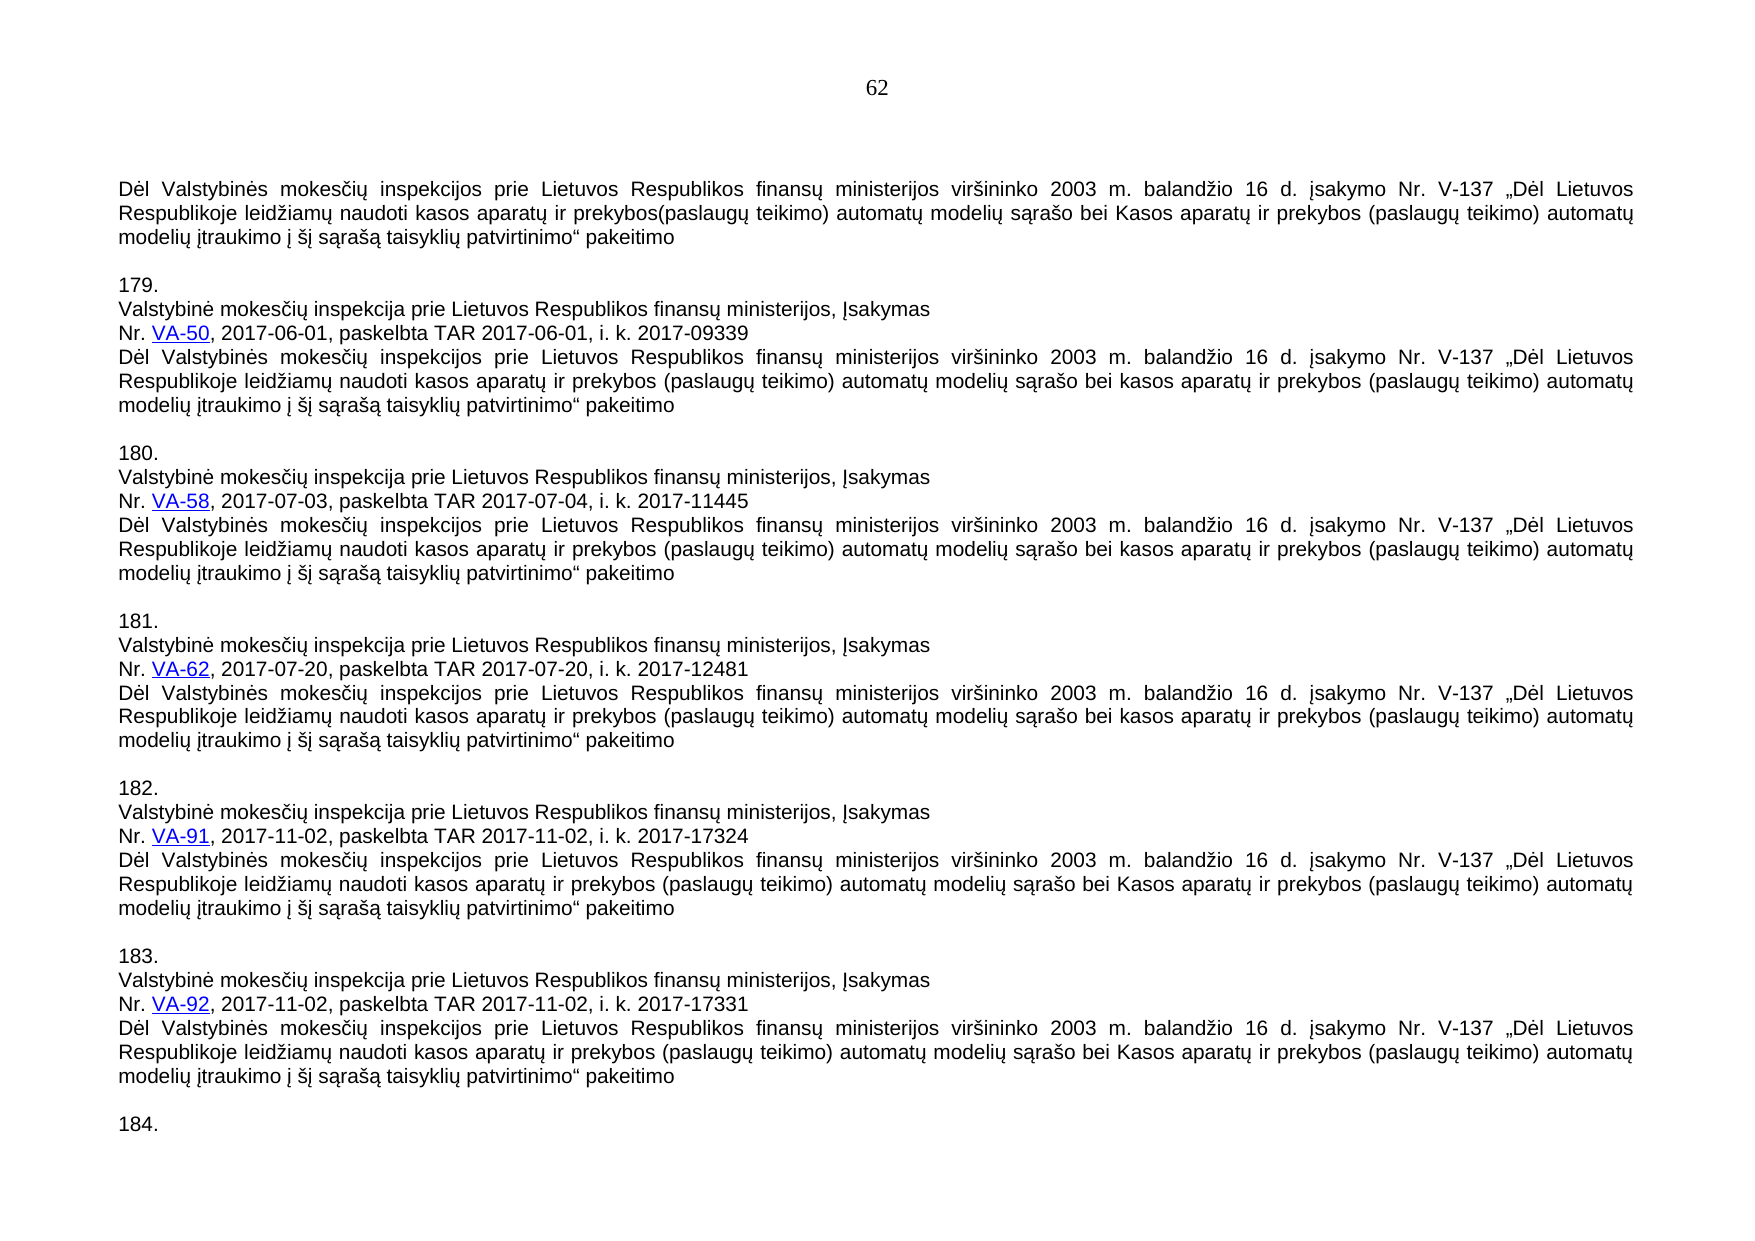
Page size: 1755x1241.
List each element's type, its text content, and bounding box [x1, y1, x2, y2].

text Dėl Valstybinės mokesčių inspekcijos prie Lietuvos Respublikos finansų ministerijos viršininko 2003 m. balandžio 16 d. įsakymo Nr. V-137 „Dėl Lietuvos Respublikoje leidžiamų naudoti kasos aparatų ir prekybos (paslaugų teikimo) automatų modelių sąrašo bei Kasos aparatų ir prekybos (paslaugų teikimo) automatų modelių įtraukimo į šį sąrašą taisyklių patvirtinimo“ pakeitimo [118, 848, 1636, 920]
text 183. [118, 944, 1636, 968]
text Valstybinė mokesčių inspekcija prie Lietuvos Respublikos finansų ministerijos, Įsakymas [118, 800, 1636, 824]
text Nr. VA-58, 2017-07-03, paskelbta TAR 2017-07-04, i. k. 2017-11445 [118, 489, 1636, 513]
text Valstybinė mokesčių inspekcija prie Lietuvos Respublikos finansų ministerijos, Įsakymas [118, 297, 1636, 321]
text Dėl Valstybinės mokesčių inspekcijos prie Lietuvos Respublikos finansų ministerijos viršininko 2003 m. balandžio 16 d. įsakymo Nr. V-137 „Dėl Lietuvos Respublikoje leidžiamų naudoti kasos aparatų ir prekybos (paslaugų teikimo) automatų modelių sąrašo bei Kasos aparatų ir prekybos (paslaugų teikimo) automatų modelių įtraukimo į šį sąrašą taisyklių patvirtinimo“ pakeitimo [118, 1016, 1636, 1088]
text Dėl Valstybinės mokesčių inspekcijos prie Lietuvos Respublikos finansų ministerijos viršininko 2003 m. balandžio 16 d. įsakymo Nr. V-137 „Dėl Lietuvos Respublikoje leidžiamų naudoti kasos aparatų ir prekybos (paslaugų teikimo) automatų modelių sąrašo bei kasos aparatų ir prekybos (paslaugų teikimo) automatų modelių įtraukimo į šį sąrašą taisyklių patvirtinimo“ pakeitimo [118, 345, 1636, 417]
text 179. [118, 273, 1636, 297]
text Nr. VA-62, 2017-07-20, paskelbta TAR 2017-07-20, i. k. 2017-12481 [118, 656, 1636, 680]
text Nr. VA-91, 2017-11-02, paskelbta TAR 2017-11-02, i. k. 2017-17324 [118, 824, 1636, 848]
text Valstybinė mokesčių inspekcija prie Lietuvos Respublikos finansų ministerijos, Įsakymas [118, 968, 1636, 992]
text Valstybinė mokesčių inspekcija prie Lietuvos Respublikos finansų ministerijos, Įsakymas [118, 632, 1636, 656]
text 180. [118, 441, 1636, 465]
text 184. [118, 1112, 1636, 1136]
text 181. [118, 608, 1636, 632]
text Valstybinė mokesčių inspekcija prie Lietuvos Respublikos finansų ministerijos, Įsakymas [118, 465, 1636, 489]
text Dėl Valstybinės mokesčių inspekcijos prie Lietuvos Respublikos finansų ministerijos viršininko 2003 m. balandžio 16 d. įsakymo Nr. V-137 „Dėl Lietuvos Respublikoje leidžiamų naudoti kasos aparatų ir prekybos (paslaugų teikimo) automatų modelių sąrašo bei kasos aparatų ir prekybos (paslaugų teikimo) automatų modelių įtraukimo į šį sąrašą taisyklių patvirtinimo“ pakeitimo [118, 680, 1636, 752]
text Nr. VA-92, 2017-11-02, paskelbta TAR 2017-11-02, i. k. 2017-17331 [118, 992, 1636, 1016]
text Dėl Valstybinės mokesčių inspekcijos prie Lietuvos Respublikos finansų ministerijos viršininko 2003 m. balandžio 16 d. įsakymo Nr. V-137 „Dėl Lietuvos Respublikoje leidžiamų naudoti kasos aparatų ir prekybos(paslaugų teikimo) automatų modelių sąrašo bei Kasos aparatų ir prekybos (paslaugų teikimo) automatų modelių įtraukimo į šį sąrašą taisyklių patvirtinimo“ pakeitimo [118, 177, 1636, 249]
text 182. [118, 776, 1636, 800]
text Nr. VA-50, 2017-06-01, paskelbta TAR 2017-06-01, i. k. 2017-09339 [118, 321, 1636, 345]
text Dėl Valstybinės mokesčių inspekcijos prie Lietuvos Respublikos finansų ministerijos viršininko 2003 m. balandžio 16 d. įsakymo Nr. V-137 „Dėl Lietuvos Respublikoje leidžiamų naudoti kasos aparatų ir prekybos (paslaugų teikimo) automatų modelių sąrašo bei kasos aparatų ir prekybos (paslaugų teikimo) automatų modelių įtraukimo į šį sąrašą taisyklių patvirtinimo“ pakeitimo [118, 513, 1636, 584]
